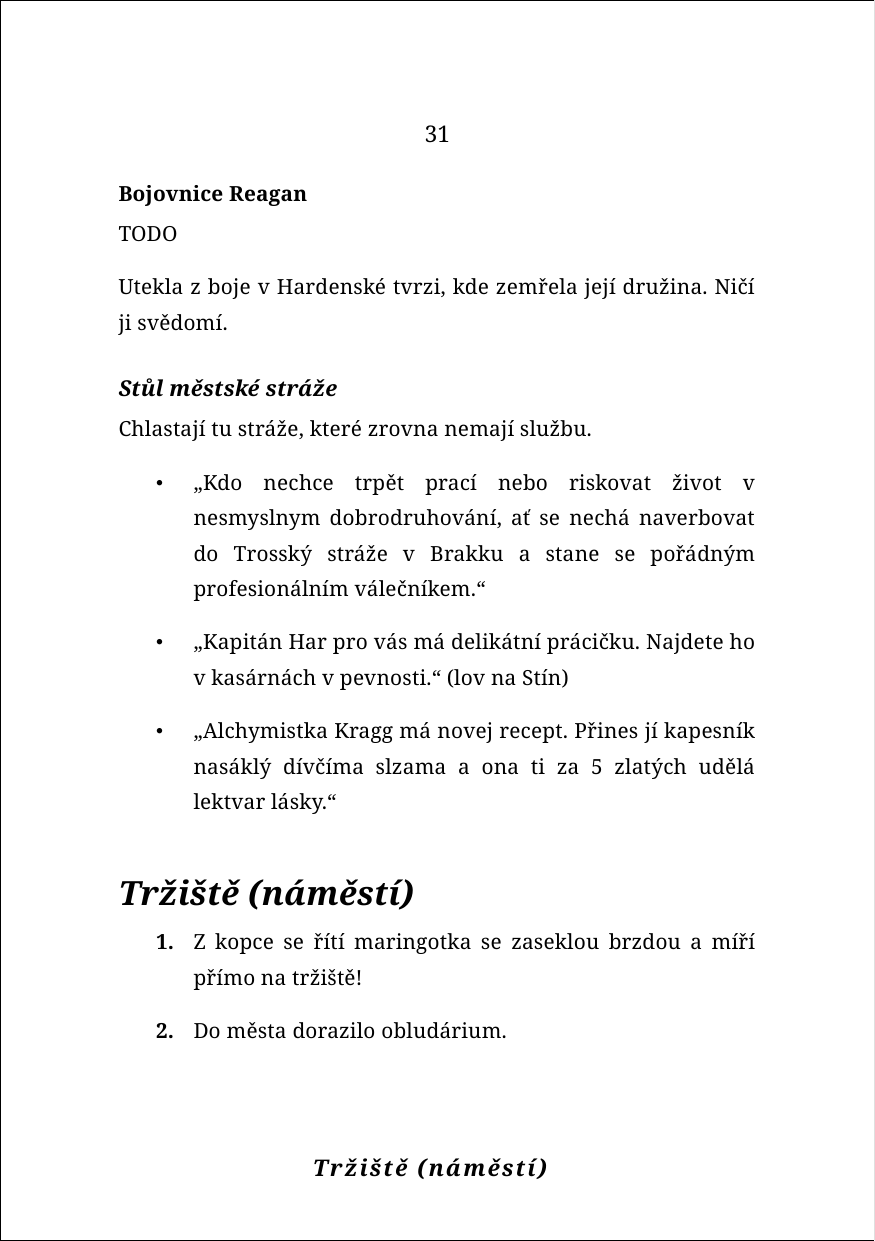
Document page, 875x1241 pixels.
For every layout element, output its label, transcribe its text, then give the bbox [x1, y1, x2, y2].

text Utekla z boje v Hardenské tvrzi, kde zemřela její družina. Ničí ji svědomí. [118, 272, 756, 336]
subtitle Bojovnice Reagan [118, 179, 756, 207]
text Chlastají tu stráže, které zrovna nemají službu. [118, 414, 756, 443]
list Do města dorazilo obludárium. [156, 1016, 756, 1044]
list „Kdo nechce trpět prací nebo riskovat život v nesmyslnym dobrodruhování, ať se nechá naverbovat do Trosský stráže v Brakku a stane se pořádným profesionálním válečníkem.“ [156, 468, 756, 603]
subtitle Stůl městské stráže [118, 373, 756, 403]
text TODO [118, 219, 756, 248]
subtitle Tržiště (náměstí) [118, 870, 756, 916]
list Z kopce se řítí maringotka se zaseklou brzdou a míří přímo na tržiště! [156, 927, 756, 991]
list „Kapitán Har pro vás má delikátní prácičku. Najdete ho v kasárnách v pevnosti.“ (lov na Stín) [156, 627, 756, 691]
list „Alchymistka Kragg má novej recept. Přines jí kapesník nasáklý dívčíma slzama a ona ti za 5 zlatých udělá lektvar lásky.“ [156, 716, 756, 816]
